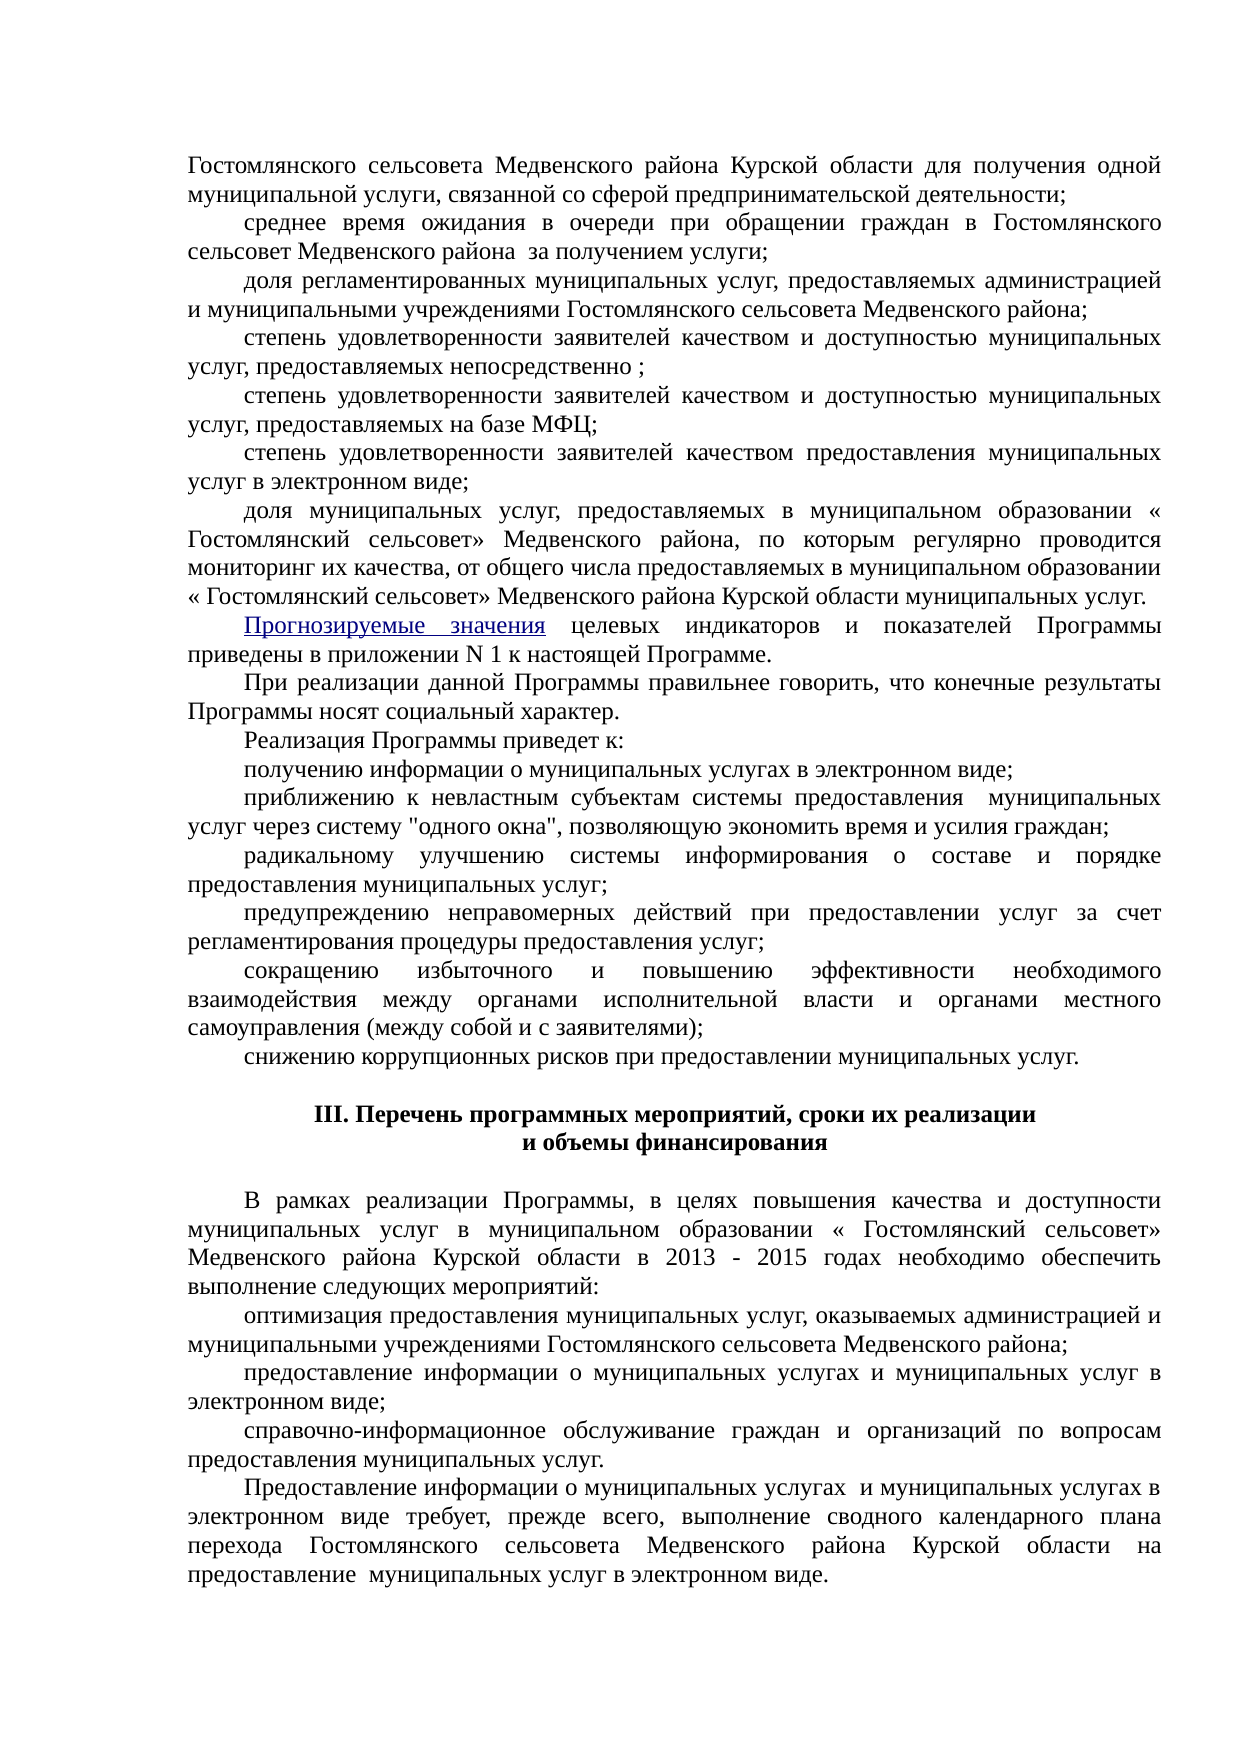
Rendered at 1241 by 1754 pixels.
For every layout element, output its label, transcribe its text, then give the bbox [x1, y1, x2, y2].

text справочно-информационное обслуживание граждан и организаций по вопросам предоставления муниципальных услуг. [187, 1415, 1162, 1472]
text снижению коррупционных рисков при предоставлении муниципальных услуг. [187, 1041, 1162, 1070]
text В рамках реализации Программы, в целях повышения качества и доступности муниципальных услуг в муниципальном образовании « Гостомлянский сельсовет» Медвенского района Курской области в 2013 - 2015 годах необходимо обеспечить выполнение следующих мероприятий: [187, 1185, 1162, 1300]
text степень удовлетворенности заявителей качеством и доступностью муниципальных услуг, предоставляемых на базе МФЦ; [187, 380, 1162, 437]
text Предоставление информации о муниципальных услугах и муниципальных услугах в электронном виде требует, прежде всего, выполнение сводного календарного плана перехода Гостомлянского сельсовета Медвенского района Курской области на предоставление муниципальных услуг в электронном виде. [187, 1472, 1162, 1587]
text сокращению избыточного и повышению эффективности необходимого взаимодействия между органами исполнительной власти и органами местного самоуправления (между собой и с заявителями); [187, 955, 1162, 1041]
text приближению к невластным субъектам системы предоставления муниципальных услуг через систему "одного окна", позволяющую экономить время и усилия граждан; [187, 782, 1162, 840]
text Гостомлянского сельсовета Медвенского района Курской области для получения одной муниципальной услуги, связанной со сферой предпринимательской деятельности; [187, 150, 1162, 207]
text степень удовлетворенности заявителей качеством и доступностью муниципальных услуг, предоставляемых непосредственно ; [187, 322, 1162, 380]
text предоставление информации о муниципальных услугах и муниципальных услуг в электронном виде; [187, 1357, 1162, 1415]
text и объемы финансирования [187, 1127, 1162, 1156]
text радикальному улучшению системы информирования о составе и порядке предоставления муниципальных услуг; [187, 840, 1162, 897]
text III. Перечень программных мероприятий, сроки их реализации [187, 1099, 1162, 1127]
text доля регламентированных муниципальных услуг, предоставляемых администрацией и муниципальными учреждениями Гостомлянского сельсовета Медвенского района; [187, 265, 1162, 322]
text степень удовлетворенности заявителей качеством предоставления муниципальных услуг в электронном виде; [187, 437, 1162, 495]
text получению информации о муниципальных услугах в электронном виде; [187, 754, 1162, 782]
text Прогнозируемые значения целевых индикаторов и показателей Программы приведены в приложении N 1 к настоящей Программе. [187, 610, 1162, 667]
text среднее время ожидания в очереди при обращении граждан в Гостомлянского сельсовет Медвенского района за получением услуги; [187, 207, 1162, 265]
text Реализация Программы приведет к: [187, 725, 1162, 754]
text предупреждению неправомерных действий при предоставлении услуг за счет регламентирования процедуры предоставления услуг; [187, 897, 1162, 955]
text оптимизация предоставления муниципальных услуг, оказываемых администрацией и муниципальными учреждениями Гостомлянского сельсовета Медвенского района; [187, 1300, 1162, 1357]
text доля муниципальных услуг, предоставляемых в муниципальном образовании « Гостомлянский сельсовет» Медвенского района, по которым регулярно проводится мониторинг их качества, от общего числа предоставляемых в муниципальном образовании « Гостомлянский сельсовет» Медвенского района Курской области муниципальных услуг. [187, 495, 1162, 610]
text При реализации данной Программы правильнее говорить, что конечные результаты Программы носят социальный характер. [187, 667, 1162, 725]
